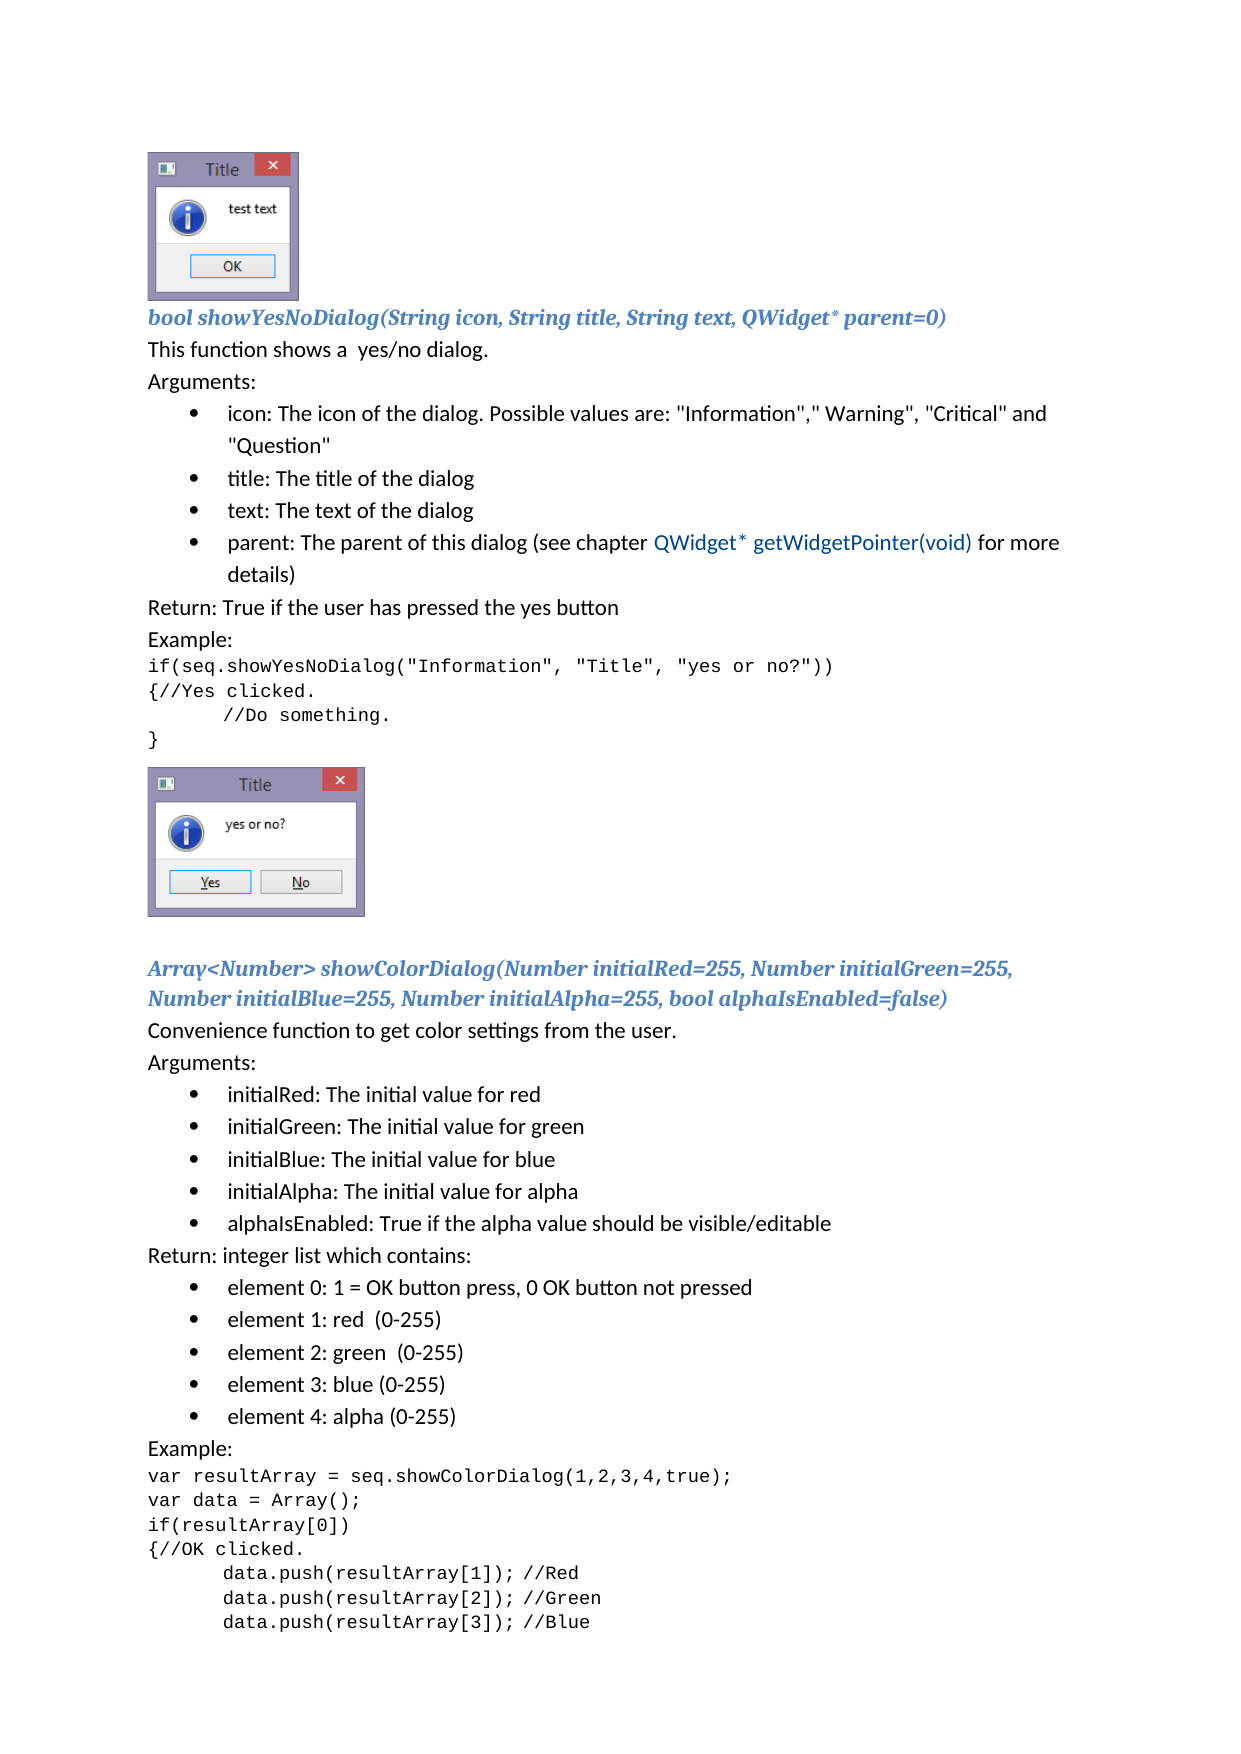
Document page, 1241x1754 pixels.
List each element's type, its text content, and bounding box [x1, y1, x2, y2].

list element 3: blue (0-255) [190, 1370, 1093, 1398]
list initialBlue: The initial value for blue [190, 1145, 1093, 1173]
list initialAlpha: The initial value for alpha [190, 1177, 1093, 1205]
text data.push(resultArray[2]); //Green [148, 1588, 1093, 1610]
text {//OK clicked. [148, 1540, 1093, 1561]
list element 2: green (0-255) [190, 1338, 1093, 1366]
text Arguments: [148, 367, 1093, 395]
list initialGreen: The initial value for green [190, 1112, 1093, 1141]
text Arguments: [148, 1048, 1093, 1076]
text data.push(resultArray[1]); //Red [148, 1564, 1093, 1585]
list element 4: alpha (0-255) [190, 1402, 1093, 1430]
text var data = Array(); [148, 1491, 1093, 1512]
list element 1: red (0-255) [190, 1306, 1093, 1334]
text Example: [148, 625, 1093, 653]
text {//Yes clicked. [148, 681, 1093, 703]
list initialRed: The initial value for red [190, 1080, 1093, 1108]
list Return: True if the user has pressed the yes button [148, 593, 1093, 621]
picture [147, 152, 299, 301]
picture [147, 767, 365, 917]
text if(seq.showYesNoDialog("Information", "Title", "yes or no?")) [148, 657, 1093, 678]
subtitle Array<Number> showColorDialog(Number initialRed=255, Number initialGreen=255, Number initialBlue=255, Number initialAlpha=255, bool alphaIsEnabled=false) [148, 956, 1093, 1012]
text Convenience function to get color settings from the user. [148, 1016, 1093, 1044]
list text: The text of the dialog [190, 496, 1093, 524]
text var resultArray = seq.showColorDialog(1,2,3,4,true); [148, 1467, 1093, 1488]
list parent: The parent of this dialog (see chapter QWidget* getWidgetPointer(void) for more details) [190, 528, 1093, 588]
text data.push(resultArray[3]); //Blue [148, 1613, 1093, 1634]
text Example: [148, 1434, 1093, 1462]
text This function shows a yes/no dialog. [148, 335, 1093, 363]
list title: The title of the dialog [190, 464, 1093, 492]
text } [148, 730, 1093, 751]
text if(resultArray[0]) [148, 1515, 1093, 1537]
text //Do something. [148, 706, 1093, 727]
list Return: integer list which contains: [148, 1241, 1093, 1269]
list element 0: 1 = OK button press, 0 OK button not pressed [190, 1273, 1093, 1301]
list alphaIsEnabled: True if the alpha value should be visible/editable [190, 1209, 1093, 1237]
list icon: The icon of the dialog. Possible values are: "Information"," Warning", "Critical" and "Question" [190, 399, 1093, 460]
subtitle bool showYesNoDialog(String icon, String title, String text, QWidget* parent=0) [148, 301, 1093, 331]
